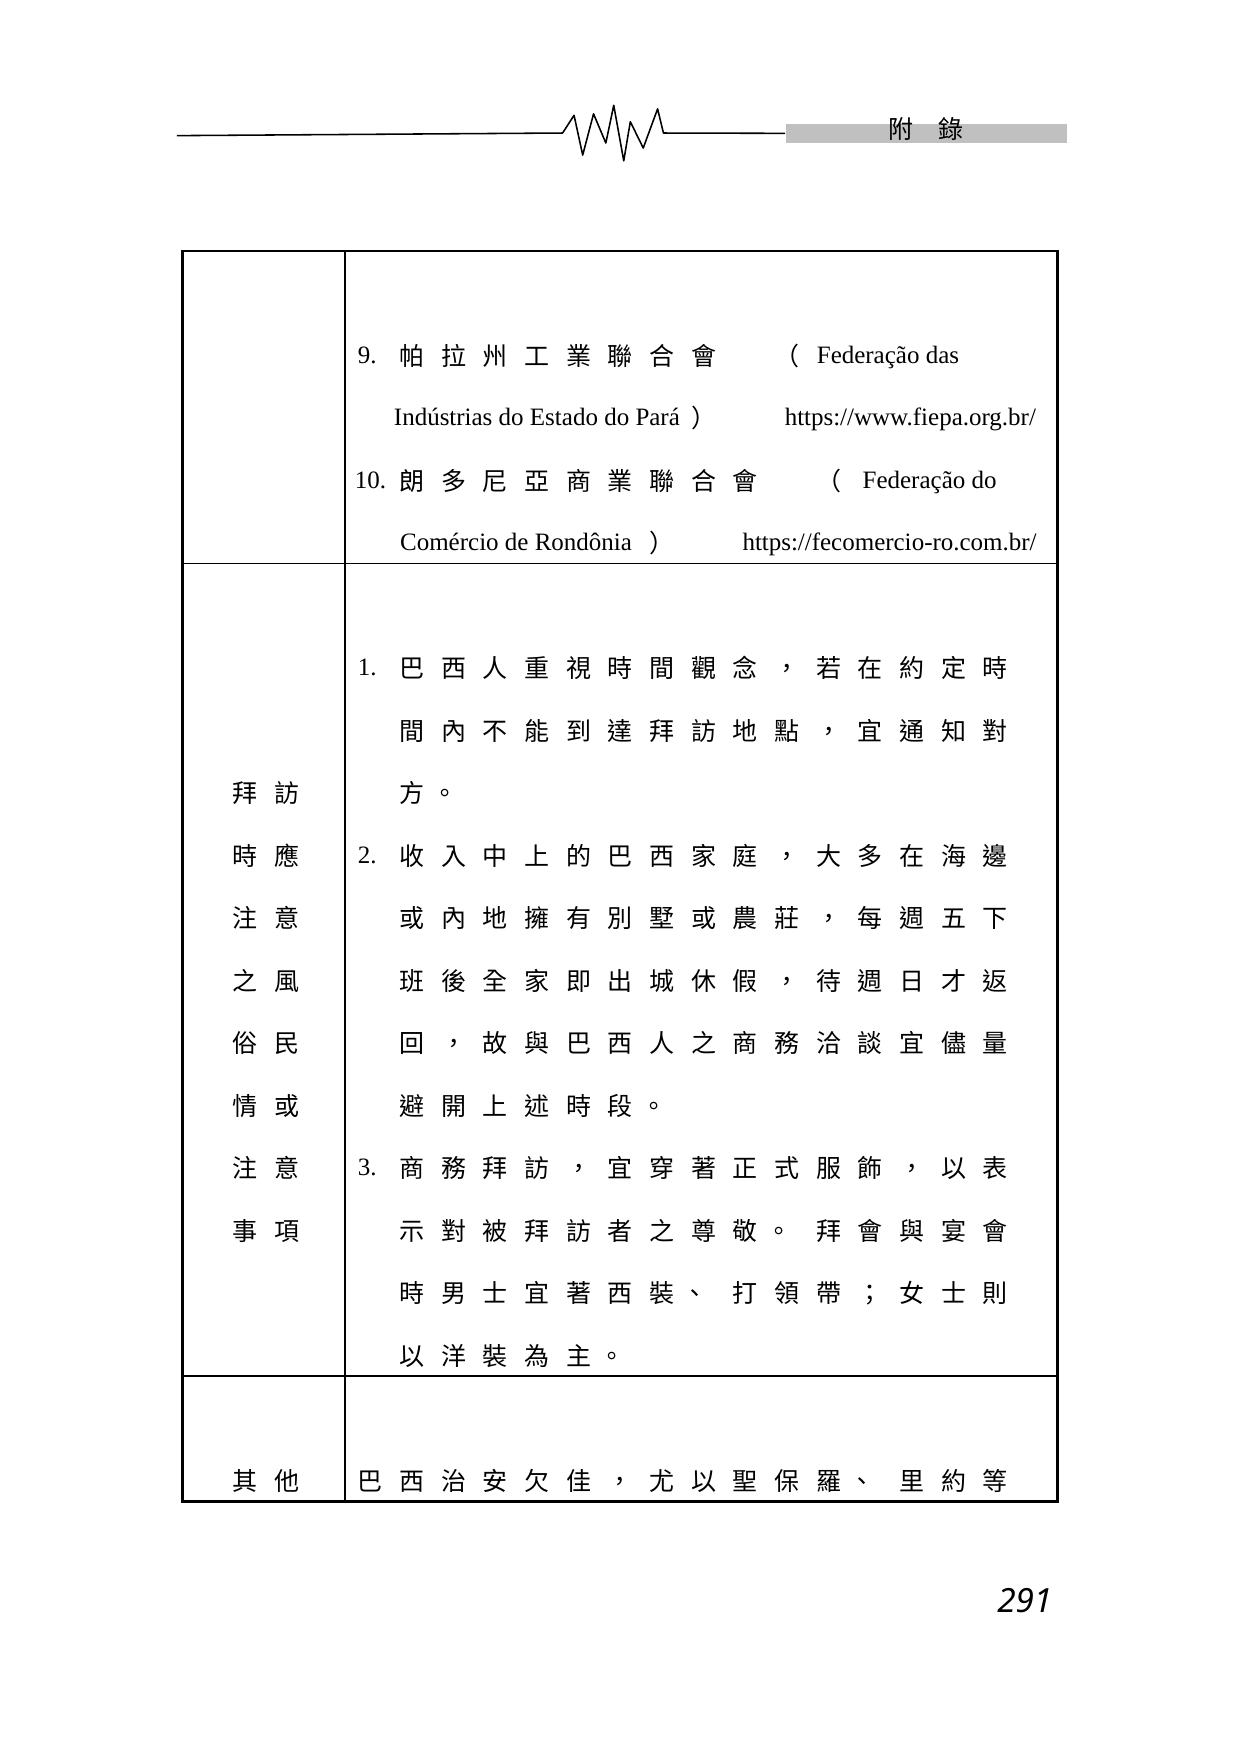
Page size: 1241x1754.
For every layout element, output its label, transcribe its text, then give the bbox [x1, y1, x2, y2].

table_cell 拜訪時應注意之風俗民情或注意事項 [184, 564, 344, 1375]
table_cell 1. 巴西人重視時間觀念，若在約定時間內不能到達拜訪地點，宜通知對方。 2. 收入中上的巴西家庭，大多在海邊或內地擁有別墅或農莊，每週五下班後全家即出城休假，待週日才返回，故與巴西人之商務洽談宜儘量避開上述時段。 3. 商務拜訪，宜穿著正式服飾，以表示對被拜訪者之尊敬。拜會與宴會時男士宜著西裝、打領帶；女士則以洋裝為主。 [346, 564, 1056, 1375]
table_cell 其他 [184, 1377, 344, 1500]
table_cell [184, 252, 344, 563]
table_cell 9. 帕拉州工業聯合會 （Federação das Indústrias do Estado do Pará） https://www.fiepa.org.br/ 10.朗多尼亞商業聯合會 （Federação do Comércio de Rondônia） https://fecomercio-ro.com.br/ [346, 252, 1056, 563]
table_cell 巴西治安欠佳，尤以聖保羅、里約等 [346, 1377, 1056, 1500]
